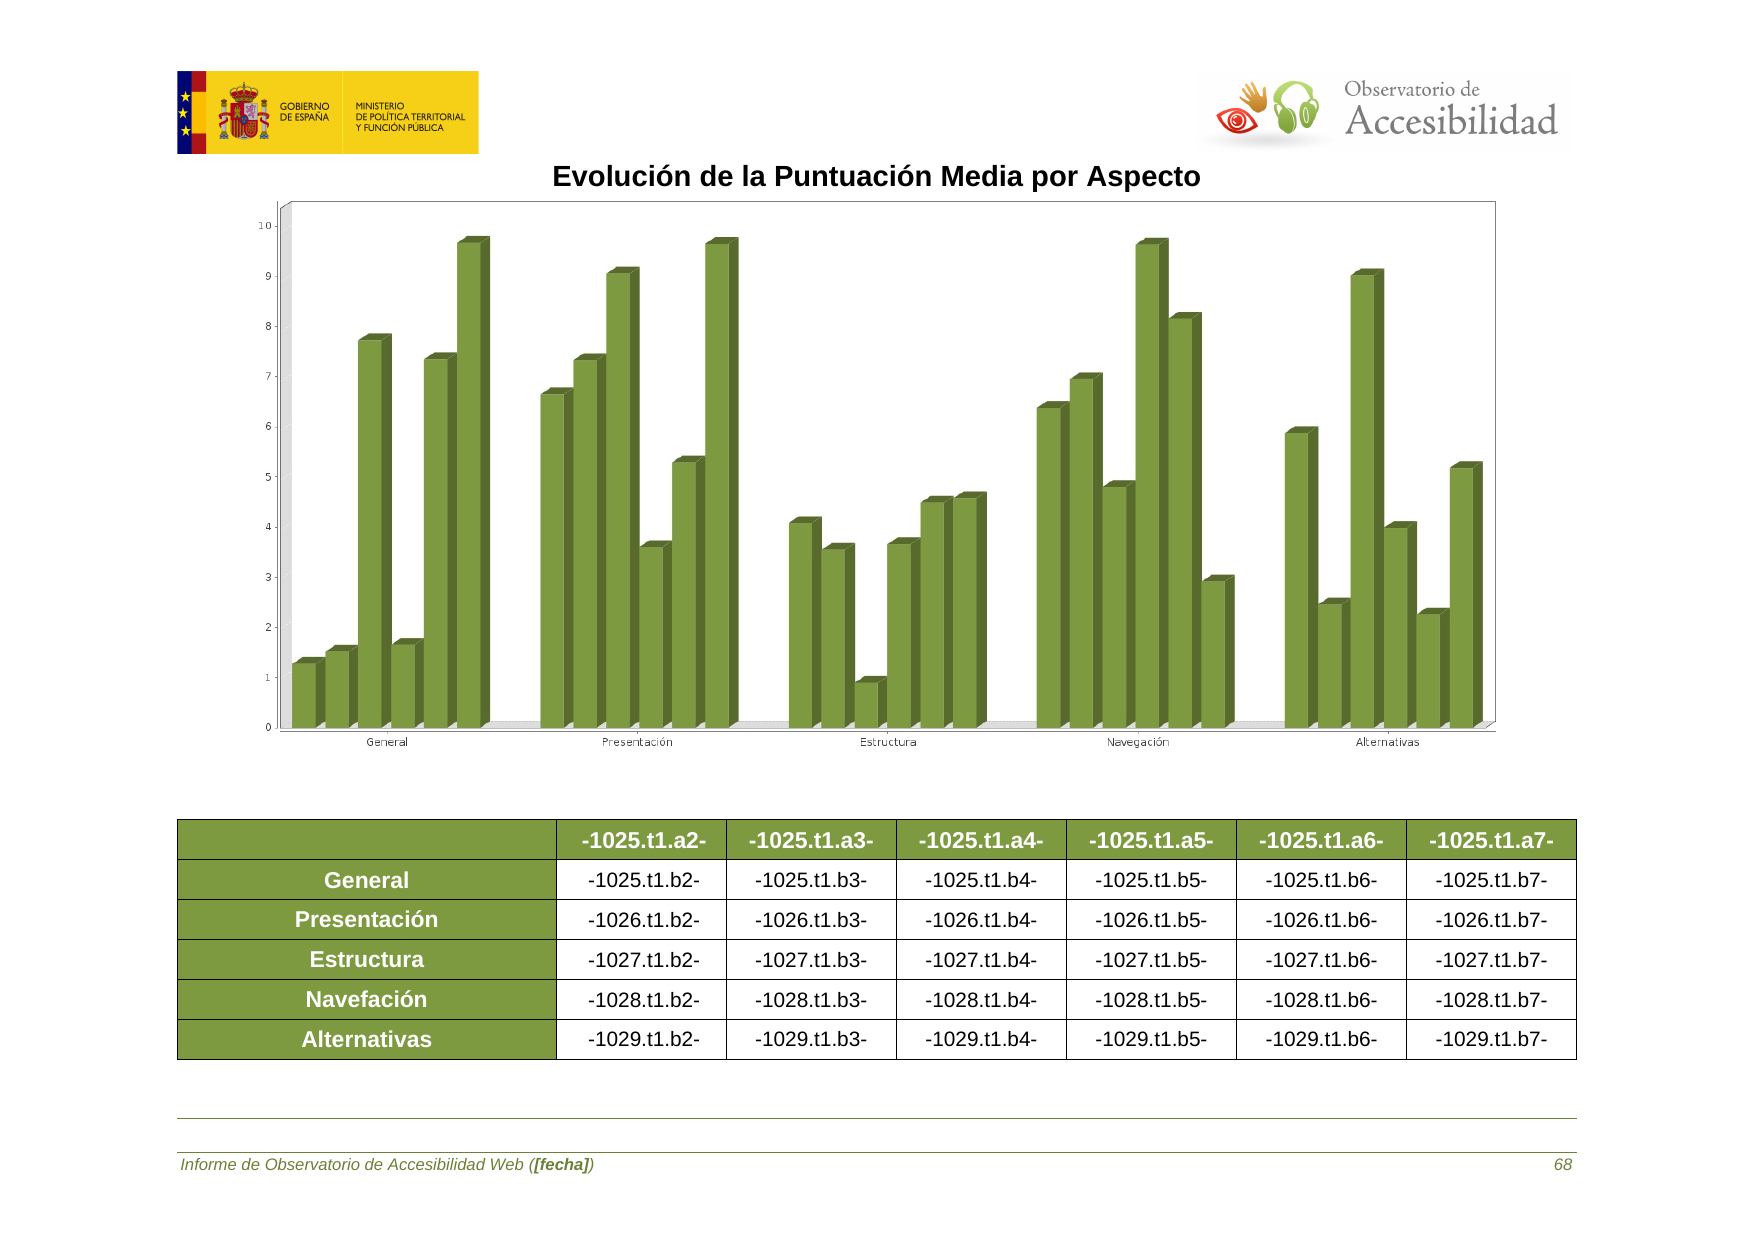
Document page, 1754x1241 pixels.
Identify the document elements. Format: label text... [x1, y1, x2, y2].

table_cell -1027.t1.b6- [1237, 940, 1406, 979]
table_header -1025.t1.a2- [557, 820, 726, 859]
table_cell -1028.t1.b7- [1407, 980, 1576, 1019]
table_header -1025.t1.a5- [1067, 820, 1236, 859]
table_cell -1029.t1.b5- [1067, 1020, 1236, 1059]
table_cell -1029.t1.b2- [557, 1020, 726, 1059]
table_cell -1025.t1.b4- [897, 860, 1066, 899]
table_cell -1028.t1.b4- [897, 980, 1066, 1019]
table_cell -1026.t1.b7- [1407, 900, 1576, 939]
table_cell Navefación [178, 980, 556, 1019]
table_header -1025.t1.a6- [1237, 820, 1406, 859]
table_cell -1027.t1.b7- [1407, 940, 1576, 979]
table_header -1025.t1.a3- [727, 820, 896, 859]
table_cell -1026.t1.b4- [897, 900, 1066, 939]
table_header [178, 820, 556, 859]
table_cell -1026.t1.b2- [557, 900, 726, 939]
table_cell -1028.t1.b5- [1067, 980, 1236, 1019]
table_cell -1025.t1.b5- [1067, 860, 1236, 899]
table_cell -1028.t1.b3- [727, 980, 896, 1019]
table_cell -1027.t1.b4- [897, 940, 1066, 979]
table_cell -1026.t1.b6- [1237, 900, 1406, 939]
table_cell -1025.t1.b7- [1407, 860, 1576, 899]
table_cell -1029.t1.b6- [1237, 1020, 1406, 1059]
table_cell General [178, 860, 556, 899]
picture [249, 192, 1505, 753]
table_cell -1027.t1.b5- [1067, 940, 1236, 979]
picture [1196, 72, 1572, 154]
table_cell Estructura [178, 940, 556, 979]
table_cell -1029.t1.b7- [1407, 1020, 1576, 1059]
table_cell -1025.t1.b3- [727, 860, 896, 899]
picture [177, 71, 479, 154]
table_cell -1027.t1.b3- [727, 940, 896, 979]
table_cell -1026.t1.b3- [727, 900, 896, 939]
table_cell -1025.t1.b2- [557, 860, 726, 899]
table_header -1025.t1.a4- [897, 820, 1066, 859]
table_cell -1027.t1.b2- [557, 940, 726, 979]
table_cell -1029.t1.b4- [897, 1020, 1066, 1059]
table_cell -1026.t1.b5- [1067, 900, 1236, 939]
table_cell Presentación [178, 900, 556, 939]
text Evolución de la Puntuación Media por Aspecto [177, 159, 1577, 193]
table_cell -1028.t1.b2- [557, 980, 726, 1019]
table_cell -1028.t1.b6- [1237, 980, 1406, 1019]
table_cell Alternativas [178, 1020, 556, 1059]
table_cell -1025.t1.b6- [1237, 860, 1406, 899]
table_header -1025.t1.a7- [1407, 820, 1576, 859]
table_cell -1029.t1.b3- [727, 1020, 896, 1059]
